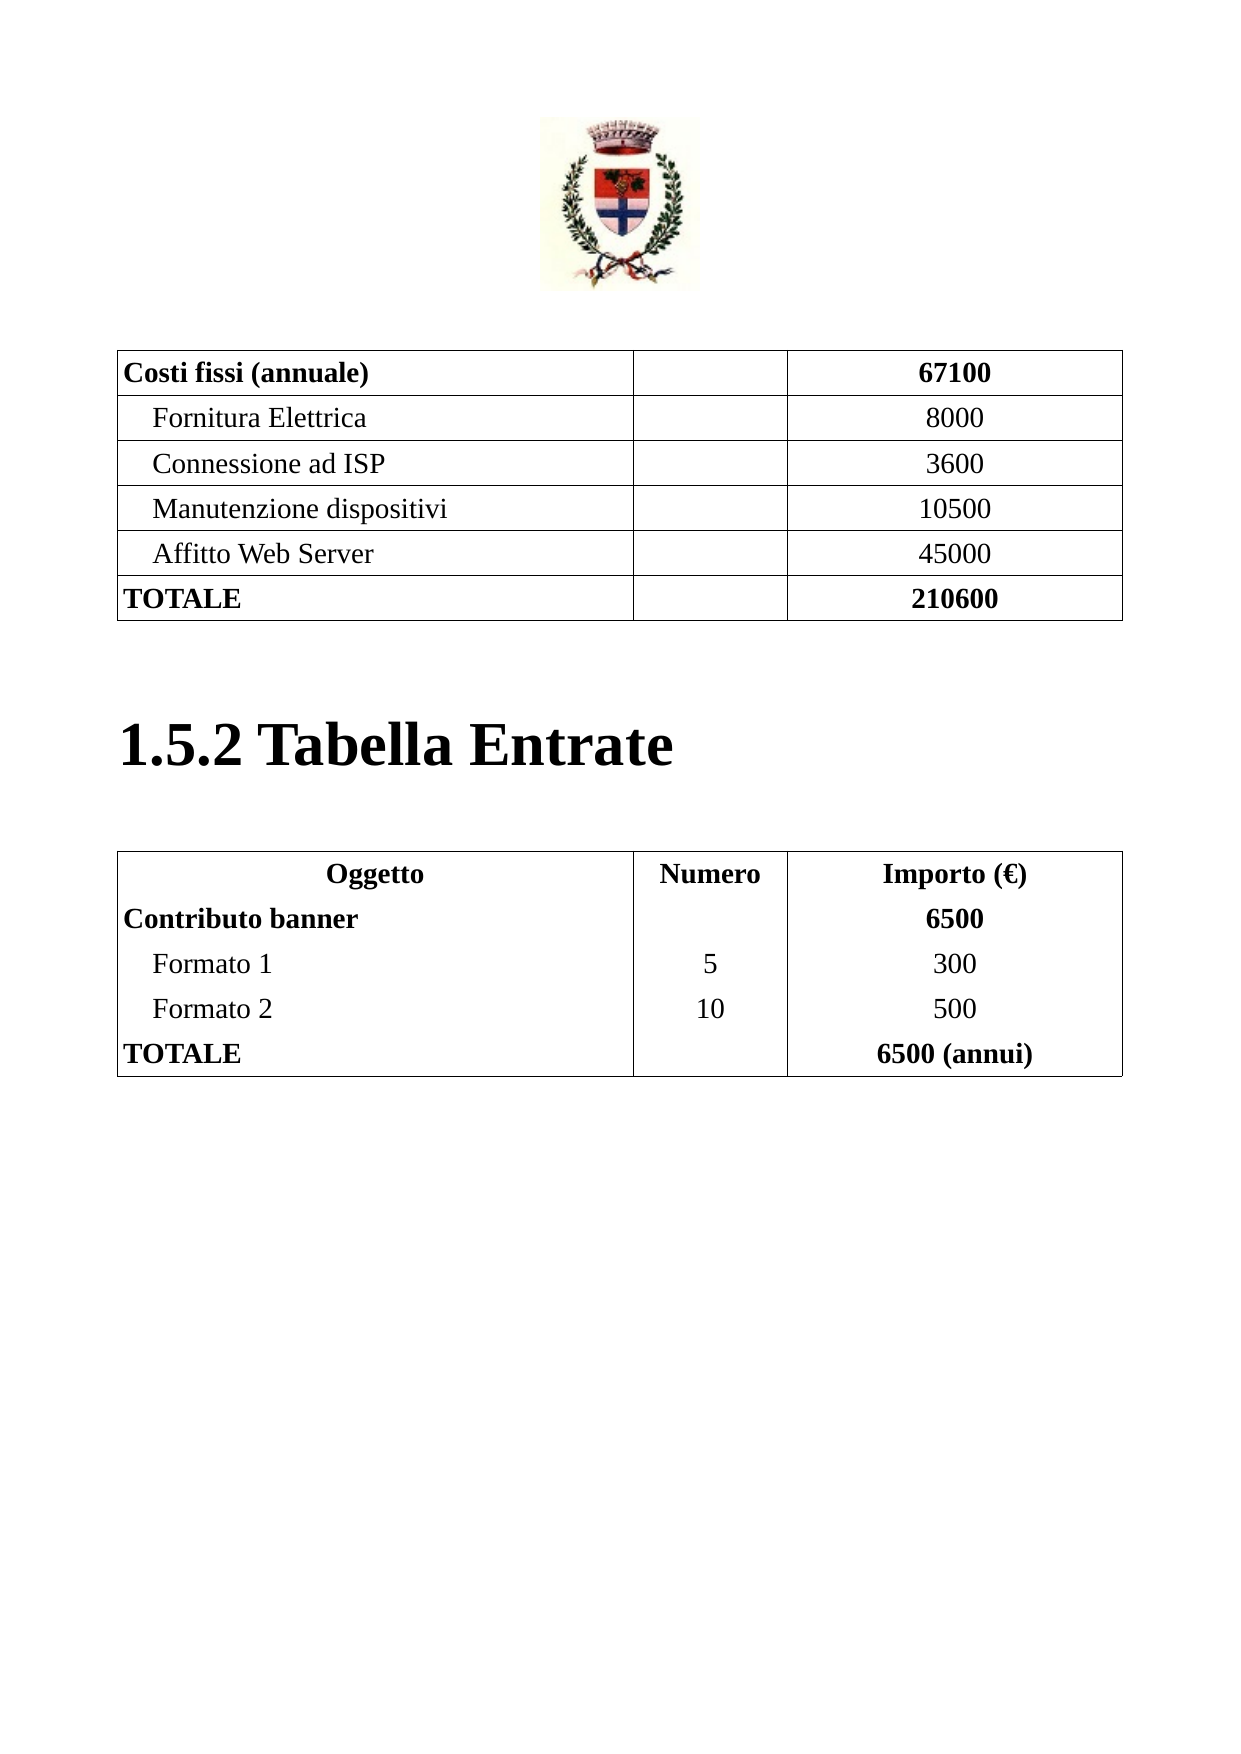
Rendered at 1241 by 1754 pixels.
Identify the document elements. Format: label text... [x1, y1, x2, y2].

table_cell 67100 [788, 351, 1122, 395]
table_cell Manutenzione dispositivi [118, 486, 633, 530]
table_cell 3600 [788, 441, 1122, 485]
table_cell 210600 [788, 576, 1122, 620]
table_cell TOTALE [118, 1031, 633, 1076]
table_cell 5 [634, 941, 787, 986]
table_cell Formato 2 [118, 986, 633, 1031]
table_cell 300 [788, 941, 1122, 986]
table_cell 10500 [788, 486, 1122, 530]
table_cell [634, 396, 787, 440]
table_cell 8000 [788, 396, 1122, 440]
table_cell TOTALE [118, 576, 633, 620]
table_cell [634, 531, 787, 575]
table_cell [634, 441, 787, 485]
picture [540, 117, 700, 291]
text 1.5.2 Tabella Entrate [118, 707, 1122, 779]
table_cell Formato 1 [118, 941, 633, 986]
table_header Importo (€) [788, 852, 1122, 896]
table_cell Connessione ad ISP [118, 441, 633, 485]
table_cell Contributo banner [118, 896, 633, 941]
table_cell 45000 [788, 531, 1122, 575]
table_cell 6500 [788, 896, 1122, 941]
table_cell Fornitura Elettrica [118, 396, 633, 440]
table_cell [634, 576, 787, 620]
table_cell 6500 (annui) [788, 1031, 1122, 1076]
table_cell [634, 486, 787, 530]
table_cell 500 [788, 986, 1122, 1031]
table_cell [634, 351, 787, 395]
table_cell [634, 1031, 787, 1076]
table_cell Affitto Web Server [118, 531, 633, 575]
table_cell [634, 896, 787, 941]
table_header Numero [634, 852, 787, 896]
table_header Oggetto [118, 852, 633, 896]
table_cell 10 [634, 986, 787, 1031]
table_cell Costi fissi (annuale) [118, 351, 633, 395]
